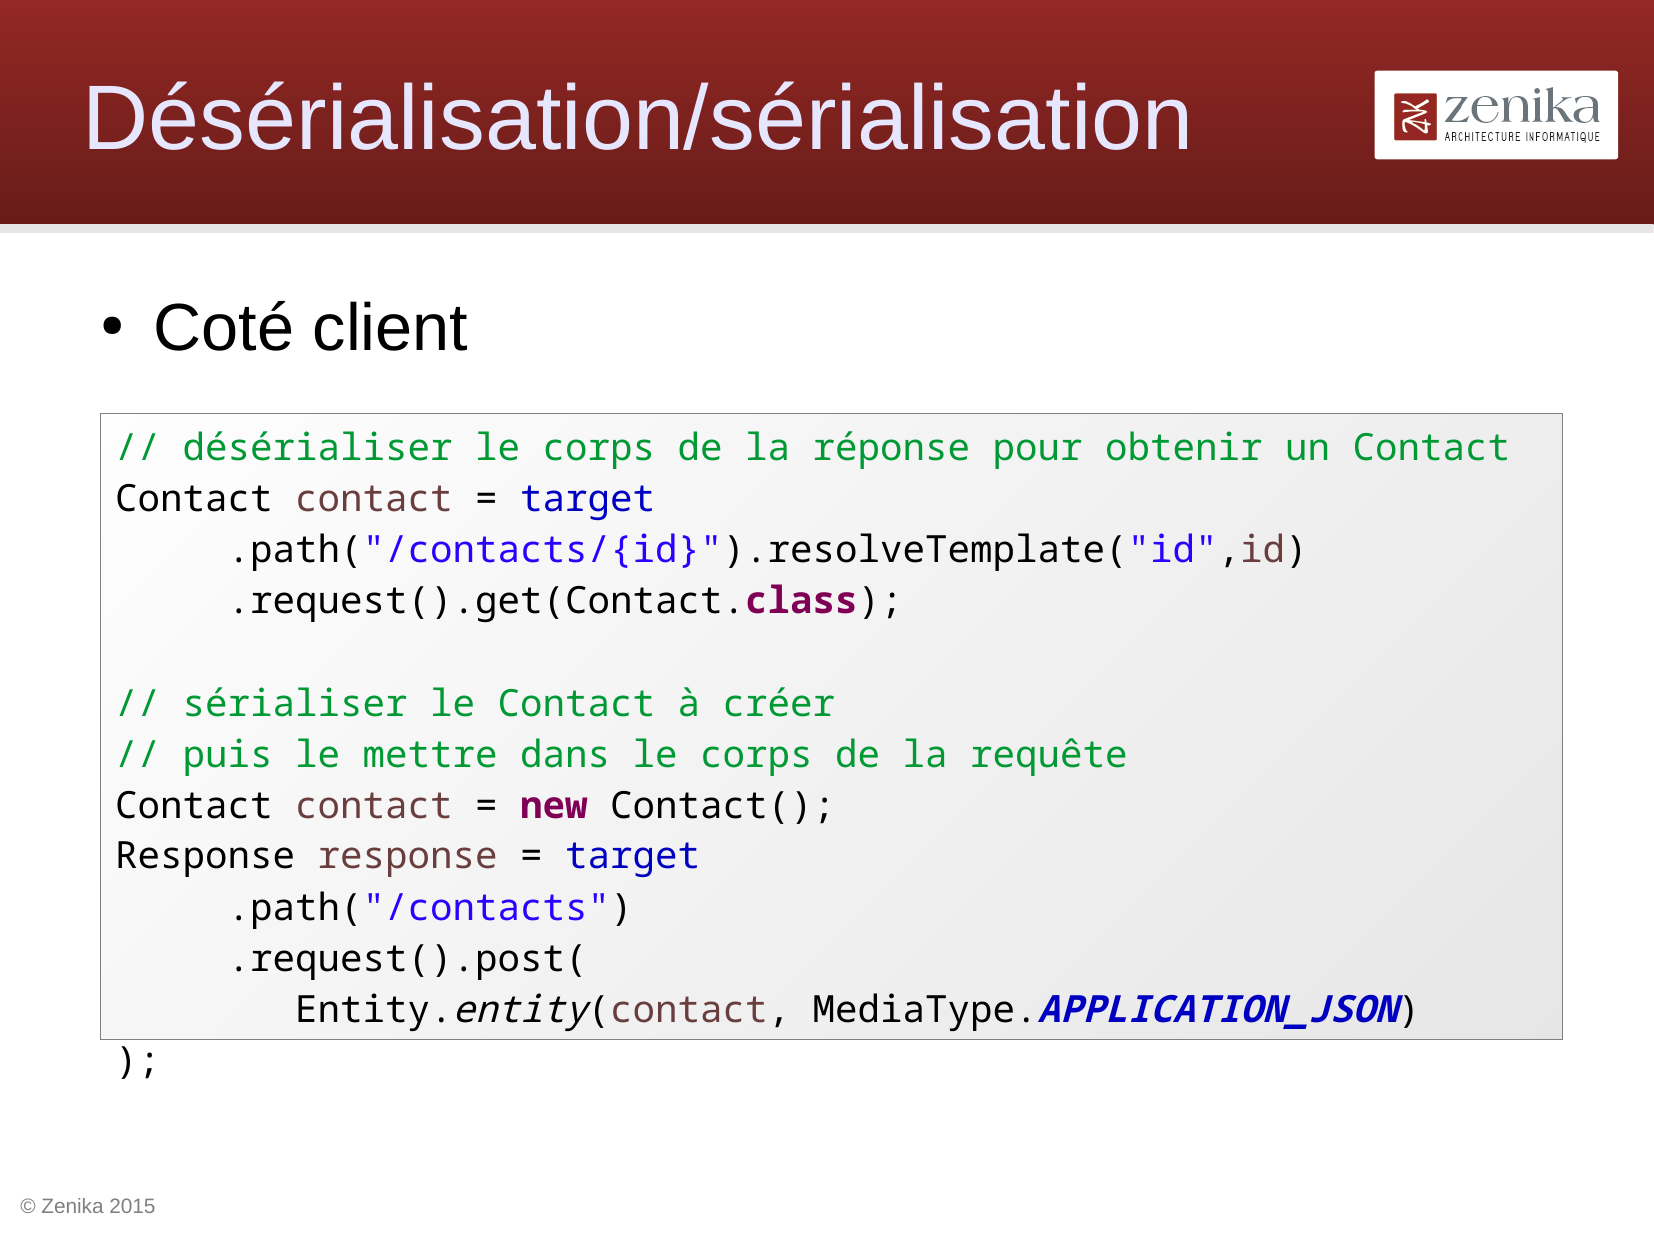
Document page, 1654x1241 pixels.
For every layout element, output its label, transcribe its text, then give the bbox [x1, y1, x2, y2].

title Désérialisation/sérialisation [82, 13, 1571, 222]
picture [1571, 82, 1600, 149]
list Coté client [82, 290, 1538, 1010]
text_box // désérialiser le corps de la réponse pour obtenir un Contact Contact contact = target .path("/contacts/{id}").resolveTemplate("id",id) .request().get(Contact.class); // sérialiser le Contact à créer // puis le mettre dans le corps de la requête Contact contact = new Contact(); Response response = target .path("/contacts") .request().post( Entity.entity(contact, MediaType.APPLICATION_JSON) ); [100, 413, 1563, 1040]
